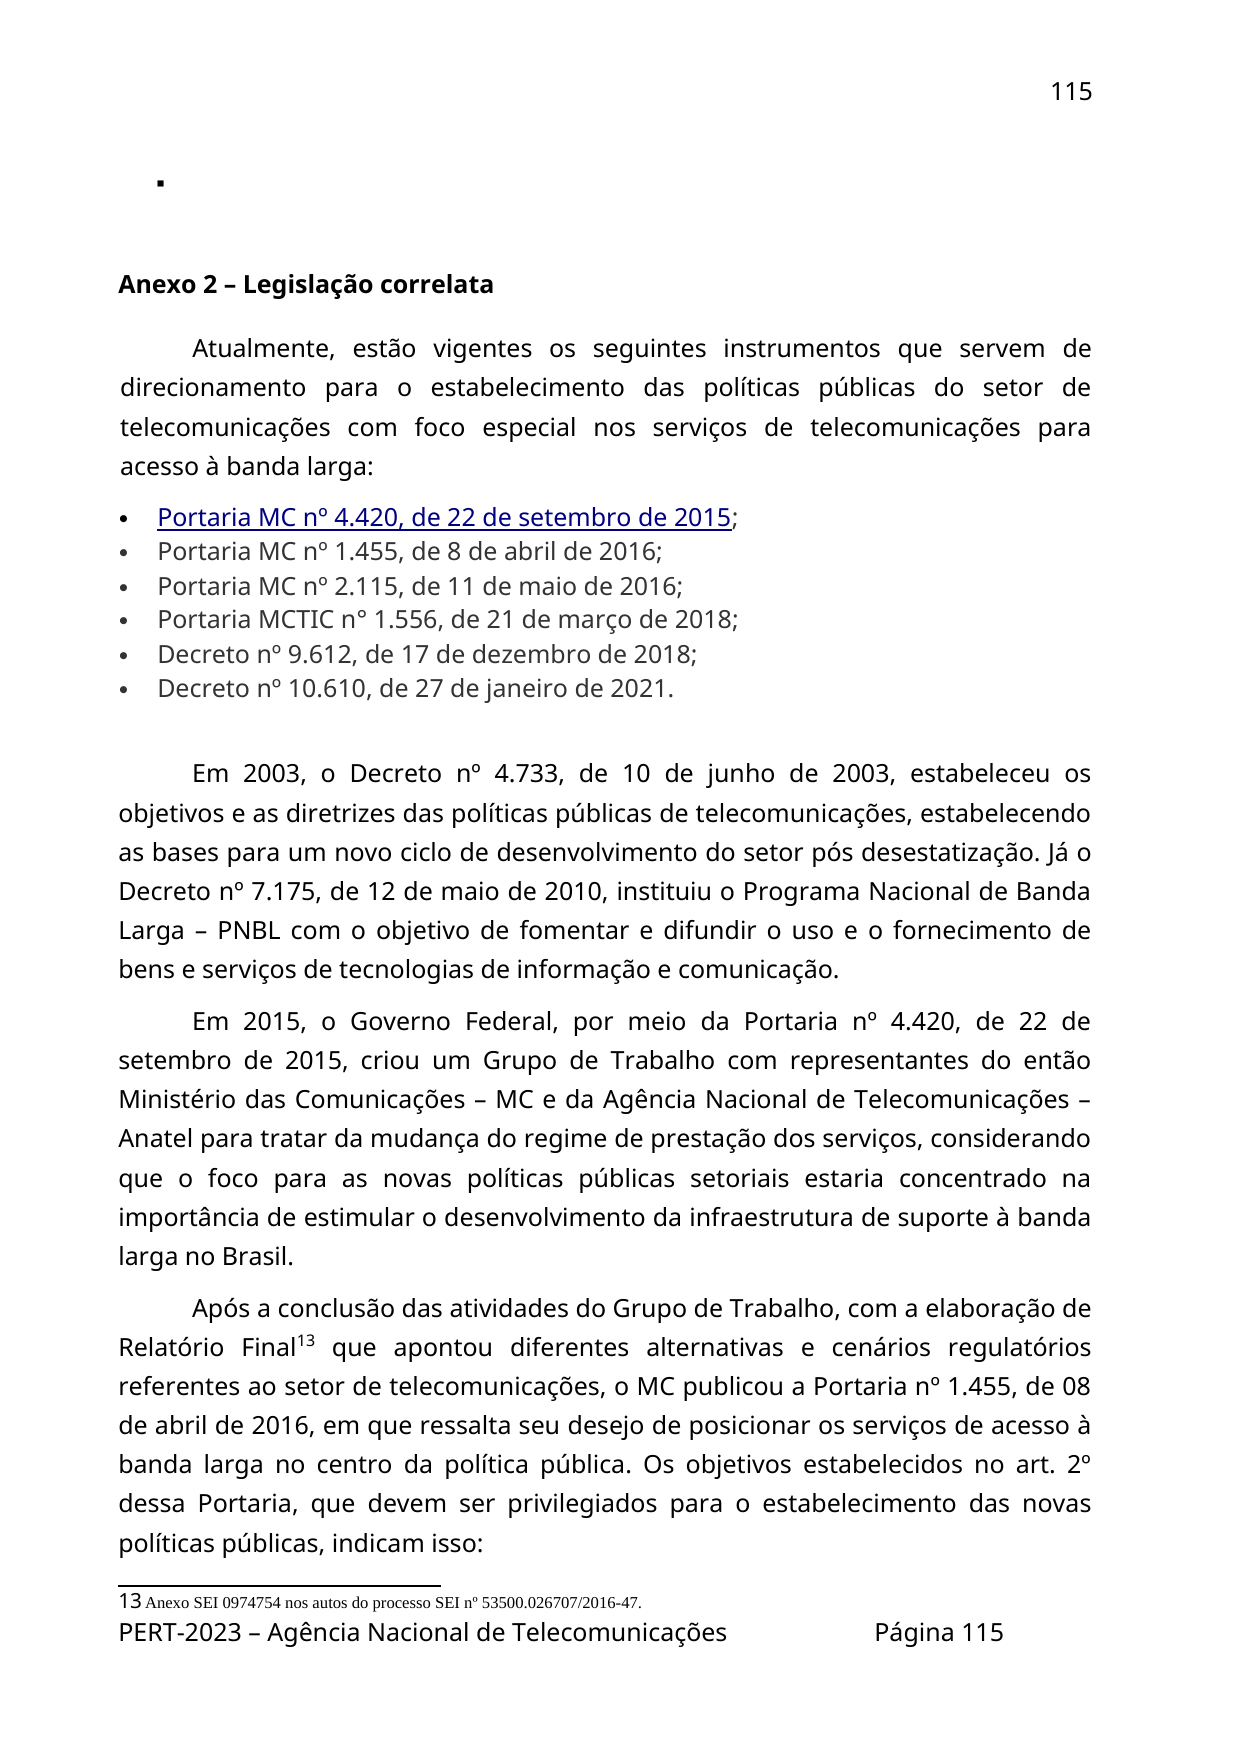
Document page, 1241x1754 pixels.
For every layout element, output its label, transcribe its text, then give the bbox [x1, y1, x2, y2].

text Atualmente, estão vigentes os seguintes instrumentos que servem de direcionamento para o estabelecimento das políticas públicas do setor de telecomunicações com foco especial nos serviços de telecomunicações para acesso à banda larga: [120, 331, 1093, 482]
list Portaria MC nº 4.420, de 22 de setembro de 2015; [120, 500, 1093, 534]
list Portaria MC nº 2.115, de 11 de maio de 2016; [120, 568, 1093, 602]
subtitle Anexo 2 – Legislação correlata [118, 267, 1093, 301]
text Em 2003, o Decreto nº 4.733, de 10 de junho de 2003, estabeleceu os objetivos e as diretrizes das políticas públicas de telecomunicações, estabelecendo as bases para um novo ciclo de desenvolvimento do setor pós desestatização. Já o Decreto nº 7.175, de 12 de maio de 2010, instituiu o Programa Nacional de Banda Larga – PNBL com o objetivo de fomentar e difundir o uso e o fornecimento de bens e serviços de tecnologias de informação e comunicação. [118, 756, 1093, 986]
list Decreto nº 9.612, de 17 de dezembro de 2018; [120, 636, 1093, 670]
text Em 2015, o Governo Federal, por meio da Portaria nº 4.420, de 22 de setembro de 2015, criou um Grupo de Trabalho com representantes do então Ministério das Comunicações – MC e da Agência Nacional de Telecomunicações – Anatel para tratar da mudança do regime de prestação dos serviços, considerando que o foco para as novas políticas públicas setoriais estaria concentrado na importância de estimular o desenvolvimento da infraestrutura de suporte à banda larga no Brasil. [118, 1003, 1093, 1273]
list Decreto nº 10.610, de 27 de janeiro de 2021. [120, 670, 1093, 704]
text Anexo SEI 0974754 nos autos do processo SEI nº 53500.026707/2016-47. [118, 1586, 1093, 1615]
text Após a conclusão das atividades do Grupo de Trabalho, com a elaboração de Relatório Final que apontou diferentes alternativas e cenários regulatórios referentes ao setor de telecomunicações, o MC publicou a Portaria nº 1.455, de 08 de abril de 2016, em que ressalta seu desejo de posicionar os serviços de acesso à banda larga no centro da política pública. Os objetivos estabelecidos no art. 2º dessa Portaria, que devem ser privilegiados para o estabelecimento das novas políticas públicas, indicam isso: [118, 1290, 1093, 1559]
list Portaria MC nº 1.455, de 8 de abril de 2016; [120, 534, 1093, 568]
list Portaria MCTIC n° 1.556, de 21 de março de 2018; [120, 602, 1093, 636]
